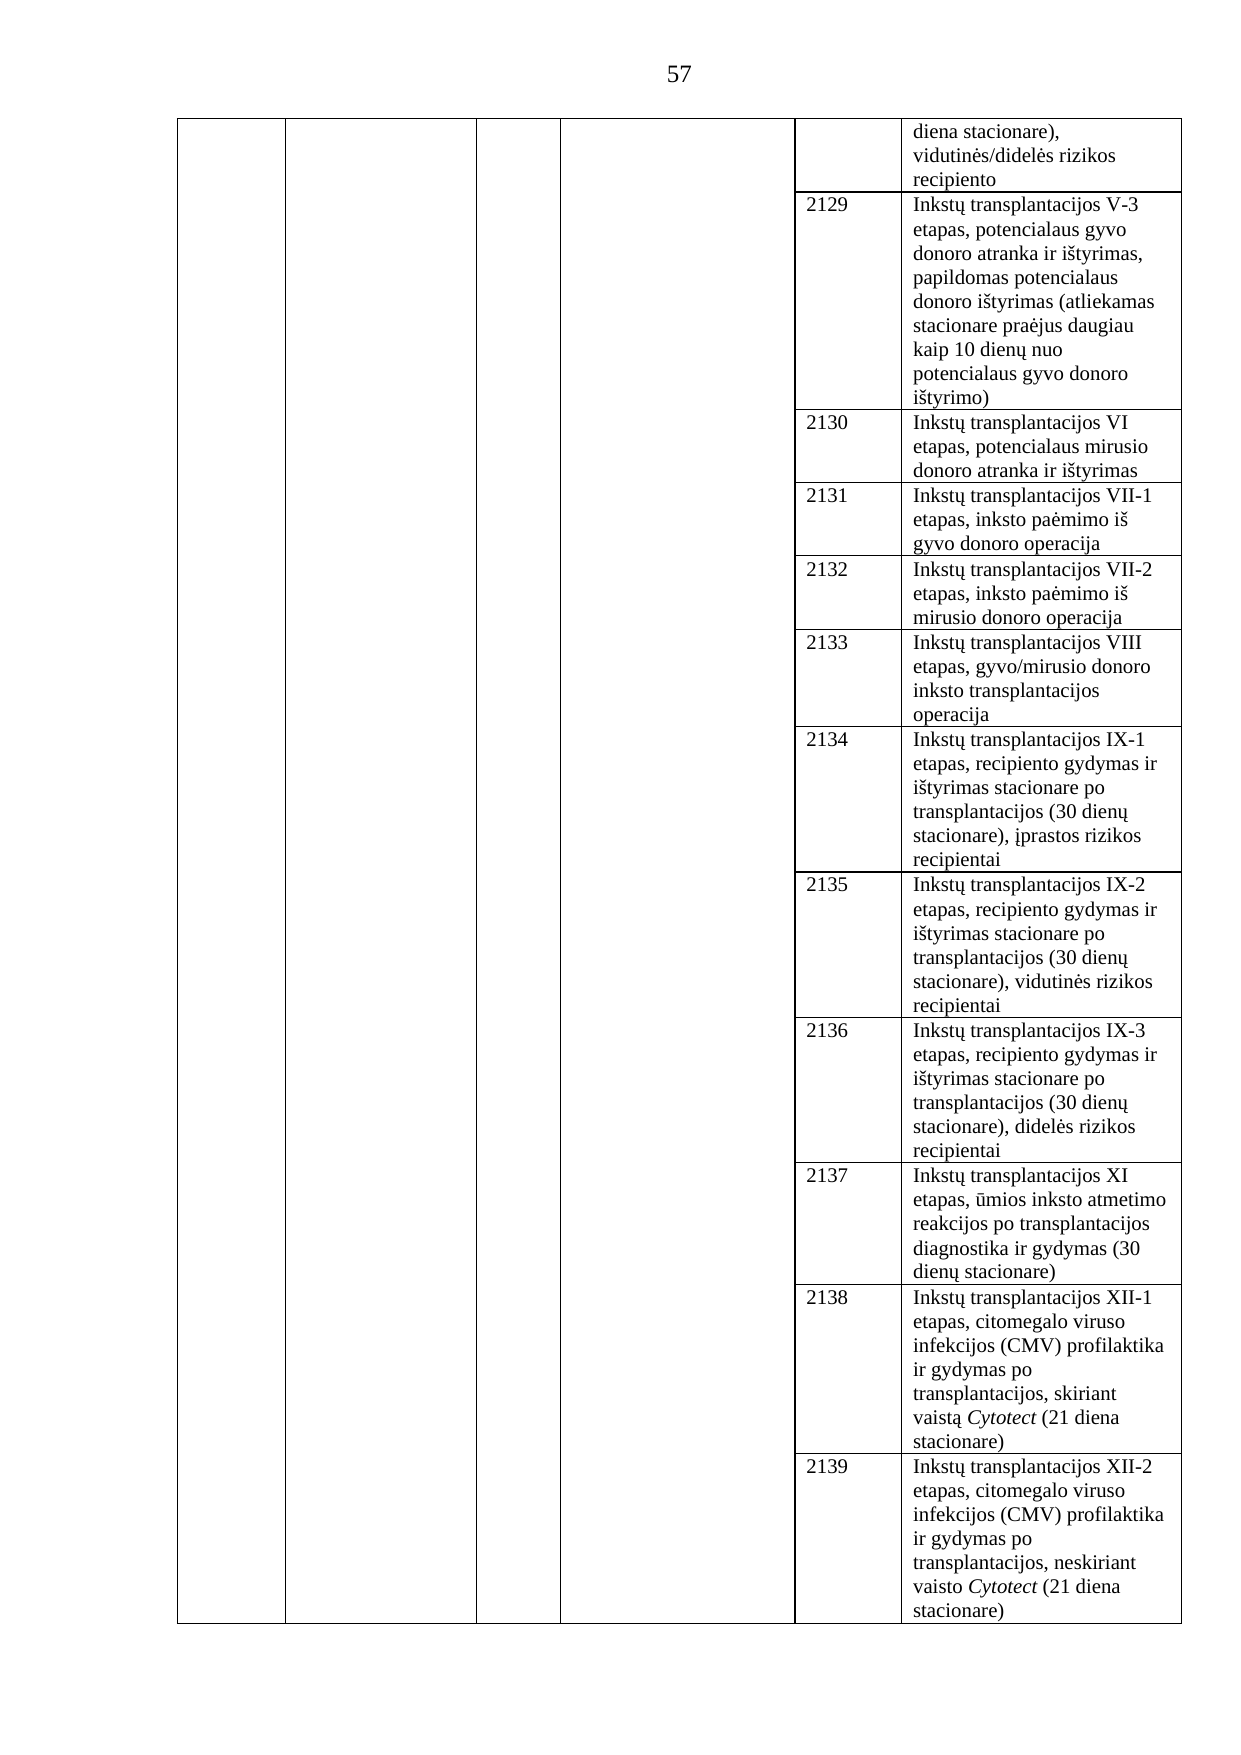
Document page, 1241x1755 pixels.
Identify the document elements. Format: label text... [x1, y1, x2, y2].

table_cell [477, 119, 560, 1622]
table_cell 2139 [796, 1454, 901, 1622]
table_cell 2133 [796, 630, 901, 726]
table_cell 2131 [796, 483, 901, 555]
table_cell [178, 119, 285, 1622]
table_cell 2135 [796, 873, 901, 1017]
table_cell 2132 [796, 556, 901, 629]
table_cell 2136 [796, 1018, 901, 1162]
table_cell 2134 [796, 727, 901, 871]
table_cell 2138 [796, 1285, 901, 1453]
table_cell 2130 [796, 410, 901, 482]
table_cell 2129 [796, 193, 901, 409]
table_cell [796, 119, 901, 191]
table_cell [561, 119, 794, 1622]
table_cell [286, 119, 476, 1622]
table_cell 2137 [796, 1163, 901, 1283]
